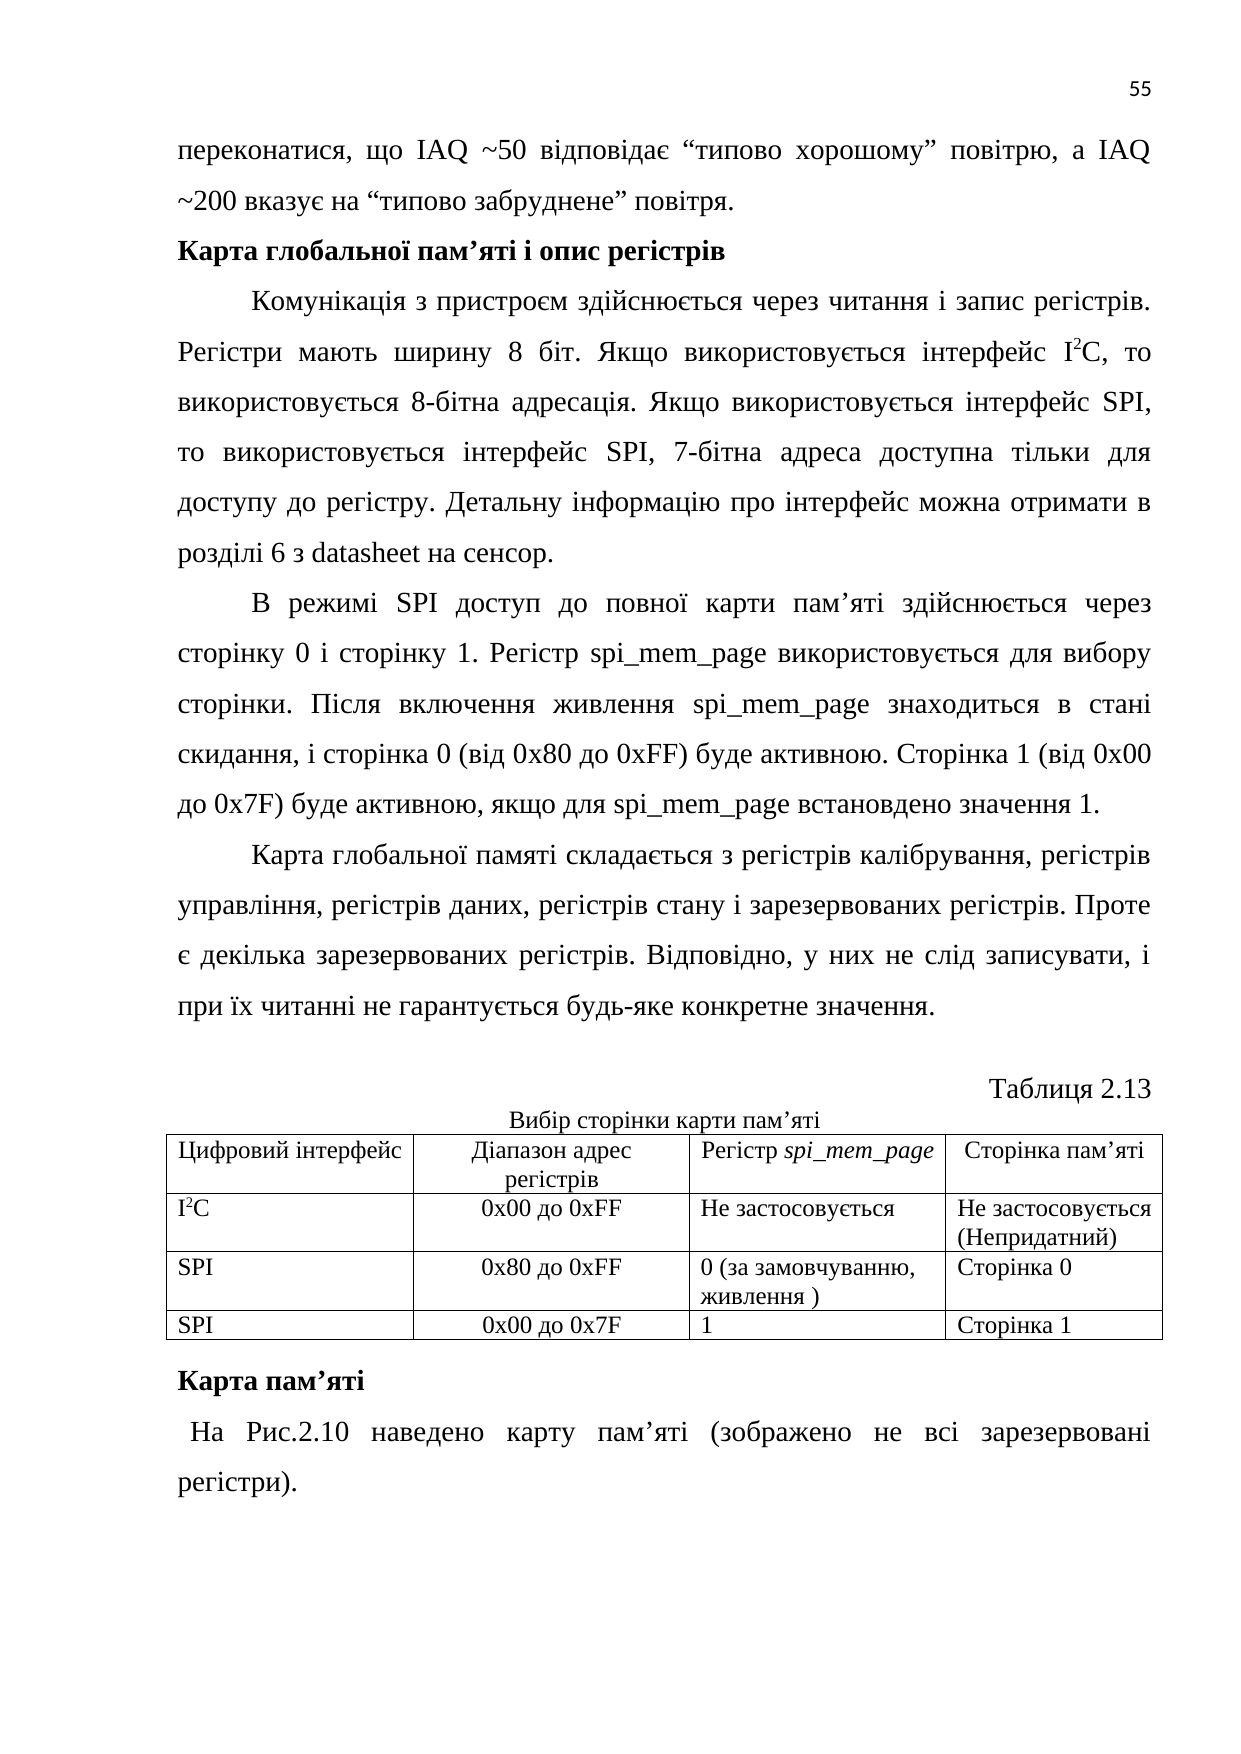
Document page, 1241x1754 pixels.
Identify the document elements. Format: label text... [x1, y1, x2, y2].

table_cell 0 (за замовчуванню, живлення ) [690, 1252, 945, 1309]
table_header Сторінка пам’яті [946, 1135, 1162, 1192]
text Карта глобальної пам’яті і опис регістрів [177, 233, 1152, 267]
text переконатися, що IAQ ~50 відповідає “типово хорошому” повітрю, а IAQ ~200 вказує на “типово забруднене” повітря. [177, 132, 1152, 216]
text Комунікація з пристроєм здійснюється через читання і запис регістрів. Регістри мають ширину 8 біт. Якщо використовується інтерфейс I2C, то використовується 8-бітна адресація. Якщо використовується інтерфейс SPI, то використовується інтерфейс SPI, 7-бітна адреса доступна тільки для доступу до регістру. Детальну інформацію про інтерфейс можна отримати в розділі 6 з datasheet на сенсор. [177, 283, 1152, 568]
table_cell Сторінка 1 [946, 1311, 1162, 1339]
table_cell 1 [690, 1311, 945, 1339]
text Карта глобальної памяті складається з регістрів калібрування, регістрів управління, регістрів даних, регістрів стану і зарезервованих регістрів. Проте є декілька зарезервованих регістрів. Відповідно, у них не слід записувати, і при їх читанні не гарантується будь-яке конкретне значення. [177, 837, 1152, 1021]
table_cell Сторінка 0 [946, 1252, 1162, 1309]
text Таблиця 2.13 [177, 1072, 1152, 1105]
text В режимі SPI доступ до повної карти пам’яті здійснюється через сторінку 0 і сторінку 1. Регістр spi_mem_page використовується для вибору сторінки. Після включення живлення spi_mem_page знаходиться в стані скидання, і сторінка 0 (від 0x80 до 0xFF) буде активною. Сторінка 1 (від 0x00 до 0x7F) буде активною, якщо для spi_mem_page встановдено значення 1. [177, 585, 1152, 820]
table_cell SPI [167, 1252, 413, 1309]
table_cell SPI [167, 1311, 413, 1339]
table_cell Не застосовується [690, 1194, 945, 1251]
text На Рис.2.10 наведено карту пам’яті (зображено не всі зарезервовані регістри). [177, 1414, 1152, 1498]
table_cell I2C [167, 1194, 413, 1251]
table_header Цифровий інтерфейс [167, 1135, 413, 1192]
table_cell Не застосовується (Непридатний) [946, 1194, 1162, 1251]
text Вибір сторінки карти пам’яті [177, 1105, 1152, 1134]
text Карта пам’яті [177, 1363, 1152, 1397]
table_header Діапазон адрес регістрів [414, 1135, 689, 1192]
table_cell 0x80 до 0xFF [414, 1252, 689, 1309]
table_cell 0x00 до 0x7F [414, 1311, 689, 1339]
table_cell 0x00 до 0xFF [414, 1194, 689, 1251]
table_header Регістр spi_mem_page [690, 1135, 945, 1192]
